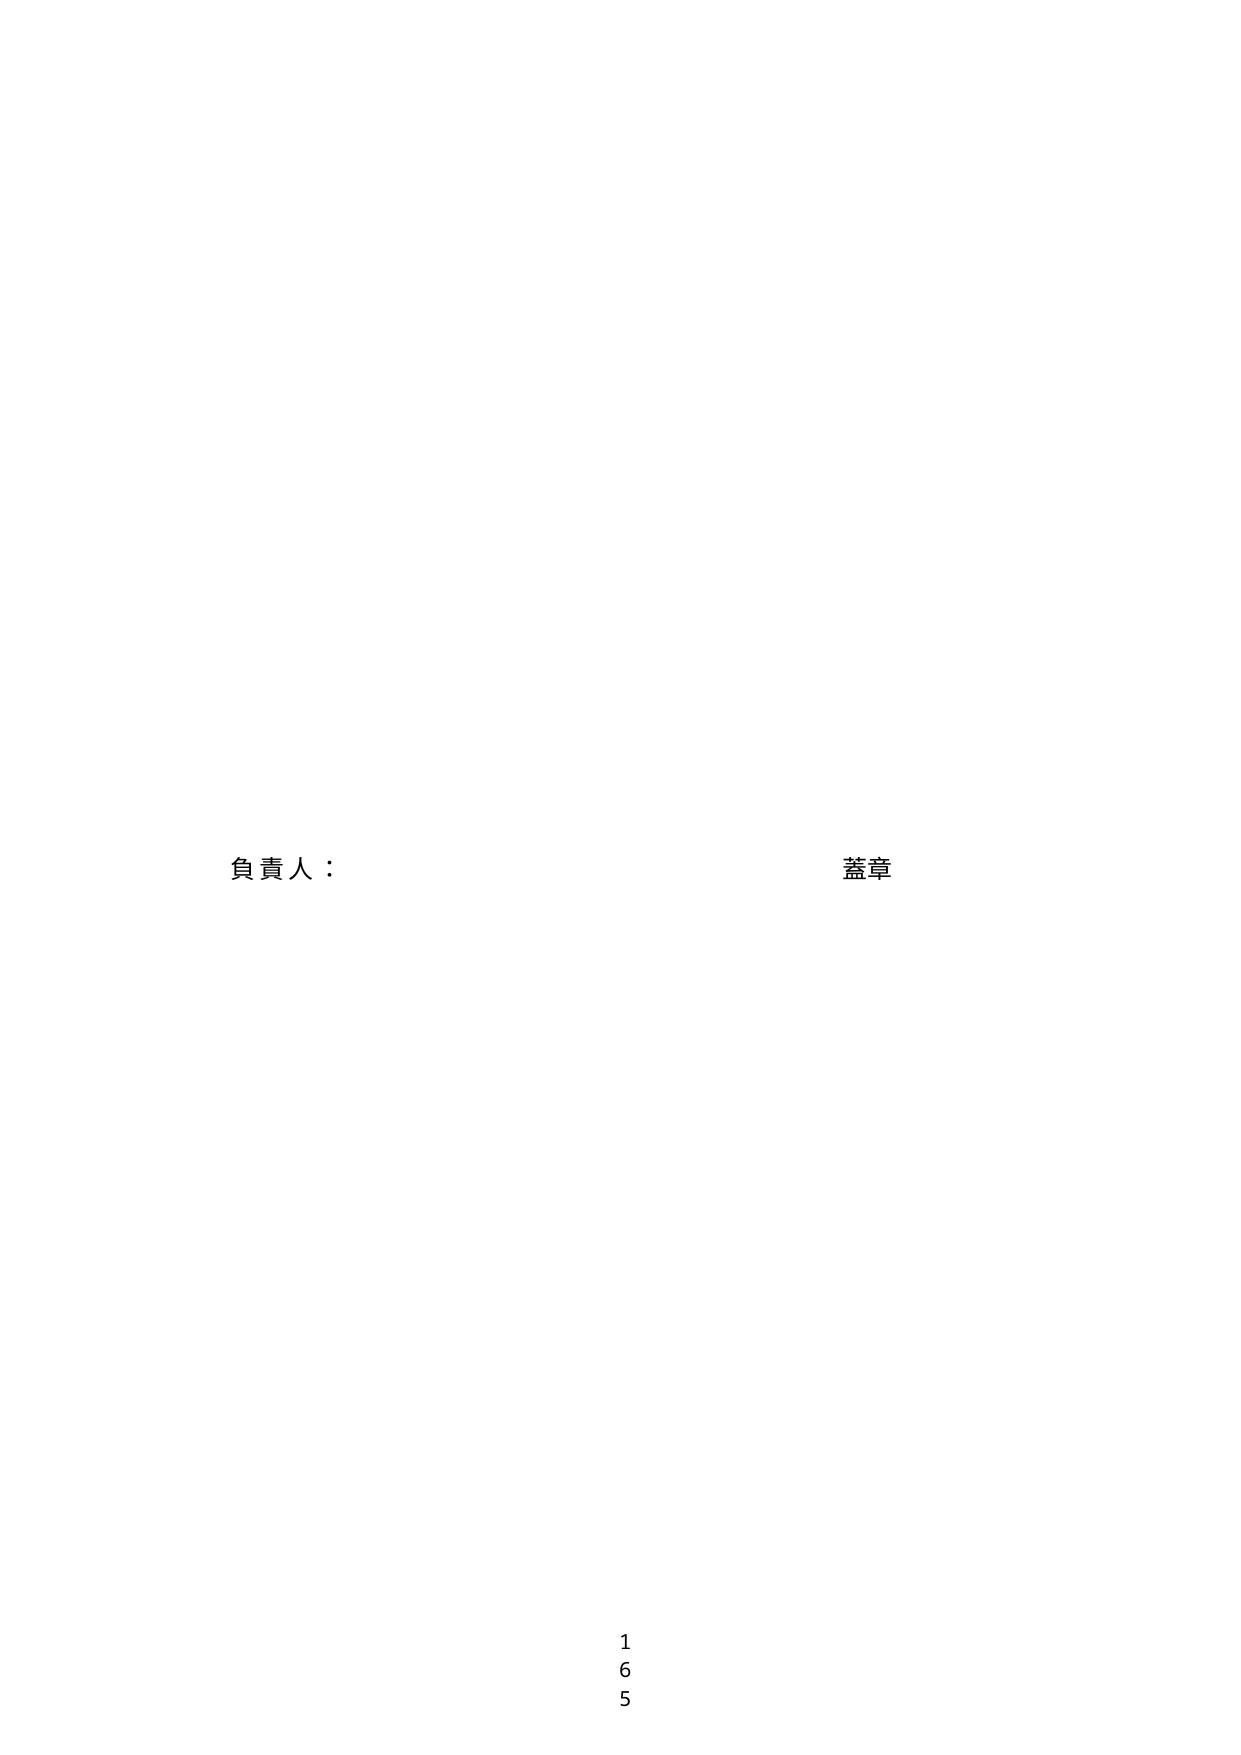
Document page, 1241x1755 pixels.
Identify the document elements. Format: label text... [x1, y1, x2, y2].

text 負責人： 蓋章 [230, 826, 1110, 889]
